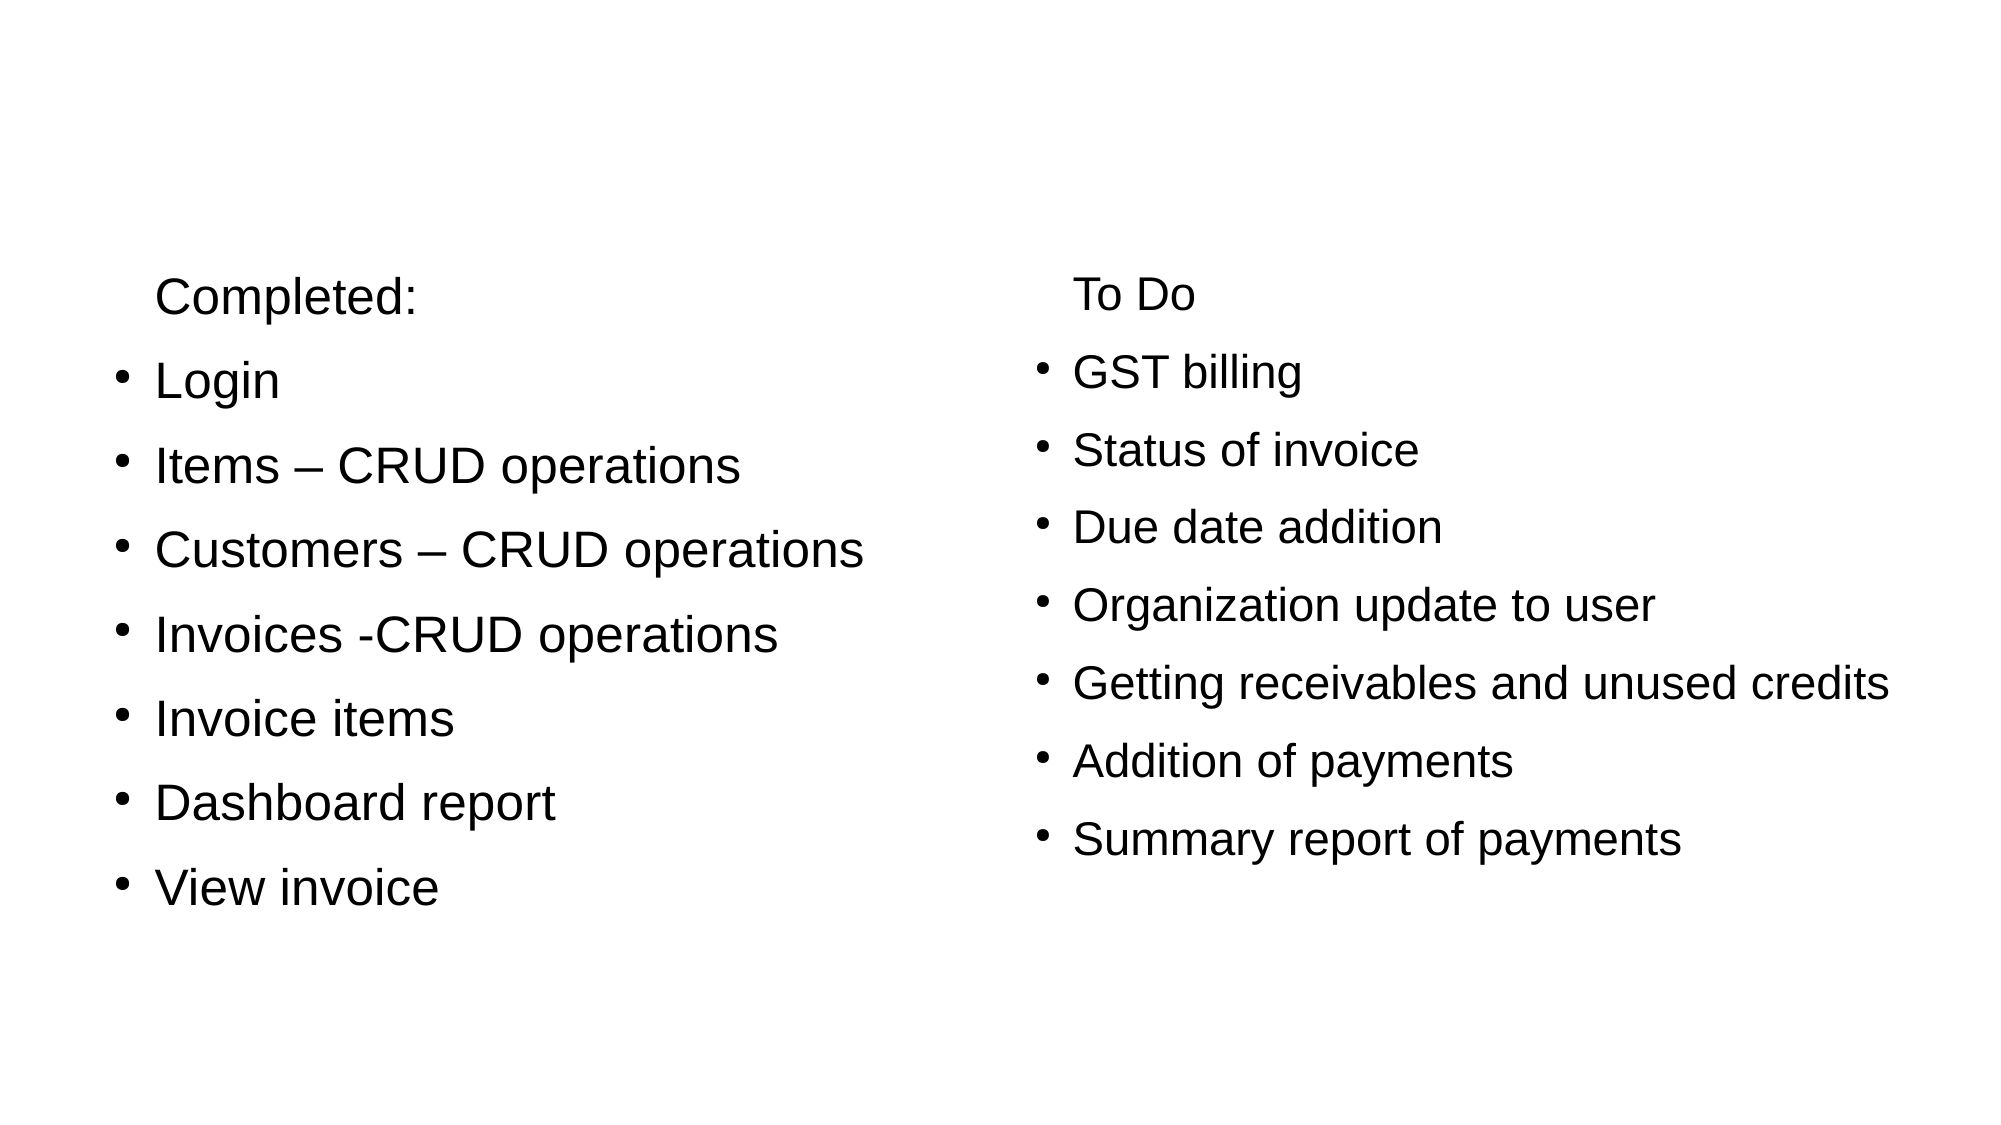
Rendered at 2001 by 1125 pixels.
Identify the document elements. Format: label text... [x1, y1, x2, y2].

list Completed: Login Items – CRUD operations Customers – CRUD operations Invoices -CRUD operations Invoice items Dashboard report View invoice [99, 263, 979, 916]
list To Do GST billing Status of invoice Due date addition Organization update to user Getting receivables and unused credits Addition of payments Summary report of payments [1022, 263, 1901, 916]
